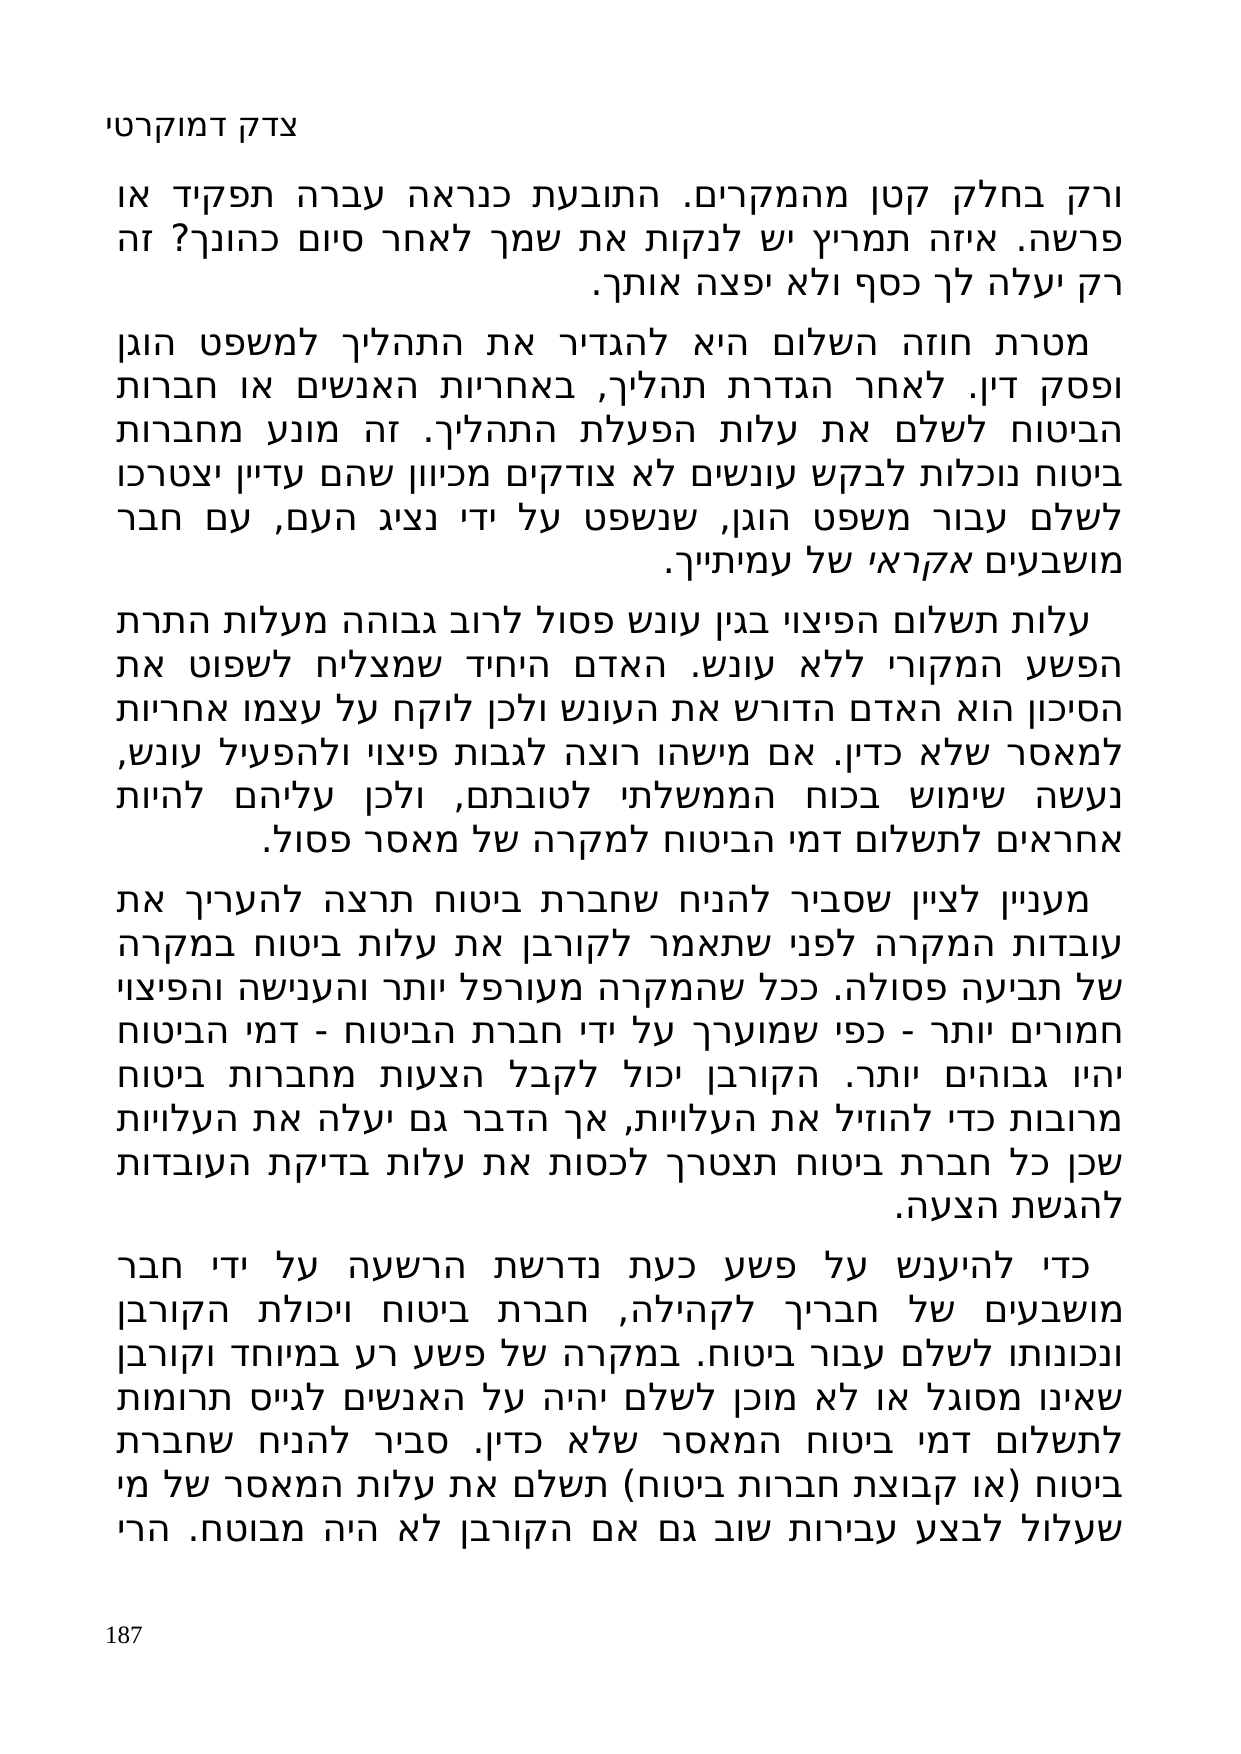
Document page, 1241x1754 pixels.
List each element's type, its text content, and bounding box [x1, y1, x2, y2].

text כדי להיענש על פשע כעת נדרשת הרשעה על ידי חבר מושבעים של חבריך לקהילה, חברת ביטוח ויכולת הקורבן ונכונותו לשלם עבור ביטוח. במקרה של פשע רע במיוחד וקורבן שאינו מסוגל או לא מוכן לשלם יהיה על האנשים לגייס תרומות לתשלום דמי ביטוח המאסר שלא כדין. סביר להניח שחברת ביטוח (או קבוצת חברות ביטוח) תשלם את עלות המאסר של מי שעלול לבצע עבירות שוב גם אם הקורבן לא היה מבוטח. הרי [116, 1244, 1124, 1550]
text מעניין לציין שסביר להניח שחברת ביטוח תרצה להעריך את עובדות המקרה לפני שתאמר לקורבן את עלות ביטוח במקרה של תביעה פסולה. ככל שהמקרה מעורפל יותר והענישה והפיצוי חמורים יותר - כפי שמוערך על ידי חברת הביטוח - דמי הביטוח יהיו גבוהים יותר. הקורבן יכול לקבל הצעות מחברות ביטוח מרובות כדי להוזיל את העלויות, אך הדבר גם יעלה את העלויות שכן כל חברת ביטוח תצטרך לכסות את עלות בדיקת העובדות להגשת הצעה. [116, 877, 1124, 1227]
text ורק בחלק קטן מהמקרים. התובעת כנראה עברה תפקיד או פרשה. איזה תמריץ יש לנקות את שמך לאחר סיום כהונך? זה רק יעלה לך כסף ולא יפצה אותך. [116, 172, 1124, 304]
text מטרת חוזה השלום היא להגדיר את התהליך למשפט הוגן ופסק דין. לאחר הגדרת תהליך, באחריות האנשים או חברות הביטוח לשלם את עלות הפעלת התהליך. זה מונע מחברות ביטוח נוכלות לבקש עונשים לא צודקים מכיוון שהם עדיין יצטרכו לשלם עבור משפט הוגן, שנשפט על ידי נציג העם, עם חבר מושבעים אקראי של עמיתייך. [116, 320, 1124, 582]
text עלות תשלום הפיצוי בגין עונש פסול לרוב גבוהה מעלות התרת הפשע המקורי ללא עונש. האדם היחיד שמצליח לשפוט את הסיכון הוא האדם הדורש את העונש ולכן לוקח על עצמו אחריות למאסר שלא כדין. אם מישהו רוצה לגבות פיצוי ולהפעיל עונש, נעשה שימוש בכוח הממשלתי לטובתם, ולכן עליהם להיות אחראים לתשלום דמי הביטוח למקרה של מאסר פסול. [116, 599, 1124, 861]
